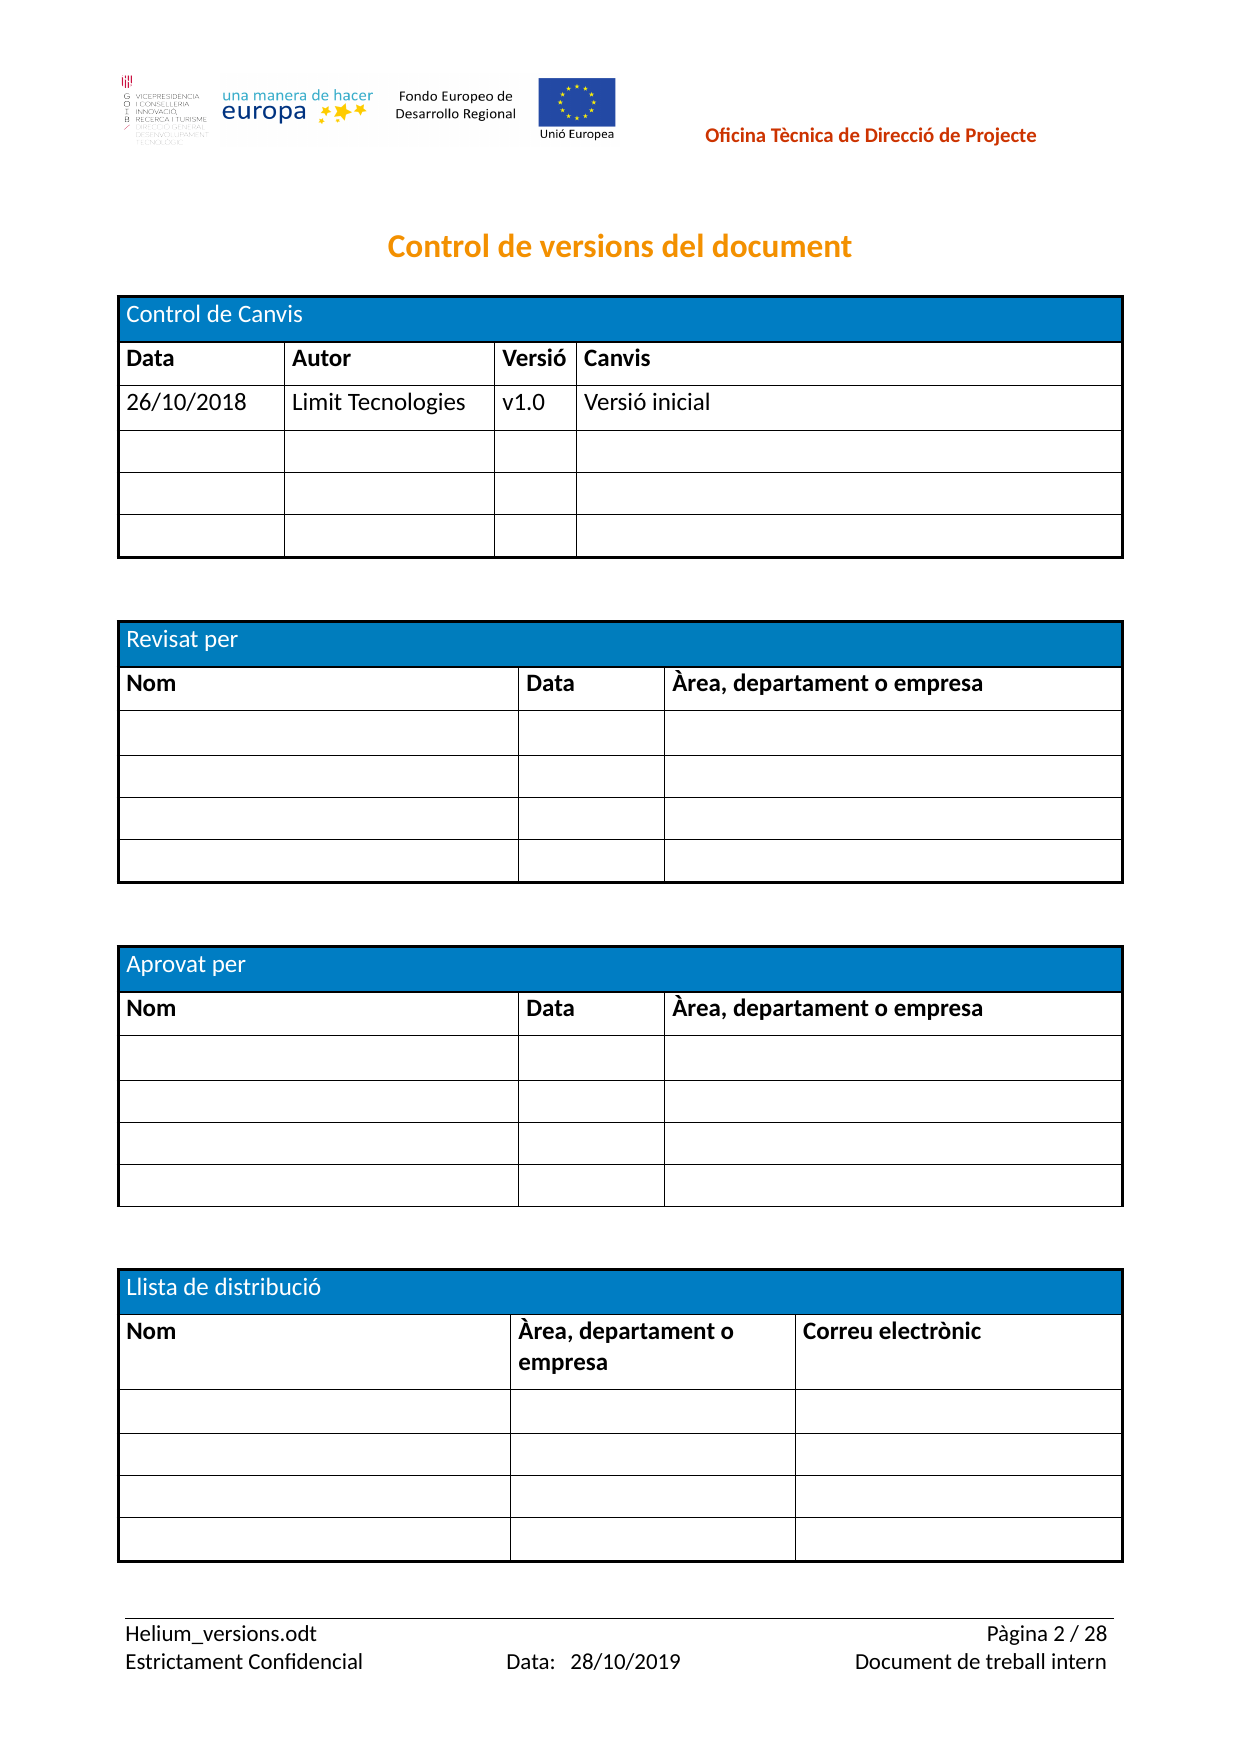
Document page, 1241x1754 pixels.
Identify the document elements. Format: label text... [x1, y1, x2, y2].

table_cell Data [120, 343, 284, 385]
subtitle Control de versions del document [118, 225, 1122, 266]
table_cell Nom [120, 1315, 510, 1389]
table_cell Nom [120, 668, 518, 710]
table_cell Àrea, departament o empresa [511, 1315, 795, 1389]
table_cell [120, 1036, 518, 1079]
table_cell [577, 431, 1121, 472]
table_cell [285, 431, 494, 472]
table_cell [796, 1518, 1121, 1559]
table_cell [285, 473, 494, 514]
table_cell [120, 840, 518, 881]
table_cell [495, 431, 576, 472]
table_cell [577, 473, 1121, 514]
table_cell [120, 1081, 518, 1122]
table_cell Correu electrònic [796, 1315, 1121, 1389]
table_cell [665, 711, 1121, 754]
table_cell [511, 1390, 795, 1433]
table_cell [665, 798, 1121, 839]
table_cell [120, 1476, 510, 1517]
table_cell Versió [495, 343, 576, 385]
table_header Aprovat per [120, 948, 1121, 991]
table_cell [120, 431, 284, 472]
table_cell [519, 1081, 664, 1122]
picture [219, 73, 621, 147]
table_cell [519, 798, 664, 839]
table_cell [285, 515, 494, 556]
table_cell [665, 1165, 1121, 1206]
table_cell [120, 1518, 510, 1559]
table_cell [796, 1434, 1121, 1475]
table_cell [495, 515, 576, 556]
table_cell [120, 711, 518, 754]
table_cell [519, 1165, 664, 1206]
table_header Llista de distribució [120, 1271, 1121, 1314]
table_cell [120, 1434, 510, 1475]
table_cell Nom [120, 993, 518, 1035]
table_cell [796, 1390, 1121, 1433]
table_cell [120, 473, 284, 514]
table_cell v1.0 [495, 386, 576, 429]
table_cell [120, 1123, 518, 1164]
table_cell Àrea, departament o empresa [665, 993, 1121, 1035]
table_cell [665, 1036, 1121, 1079]
table_cell Limit Tecnologies [285, 386, 494, 429]
table_cell [665, 1081, 1121, 1122]
table_cell Data [519, 993, 664, 1035]
table_cell [511, 1434, 795, 1475]
table_cell [519, 840, 664, 881]
table_cell [796, 1476, 1121, 1517]
table_cell 26/10/2018 [120, 386, 284, 429]
table_cell Autor [285, 343, 494, 385]
table_cell Versió inicial [577, 386, 1121, 429]
table_cell [519, 1036, 664, 1079]
picture [118, 73, 213, 147]
table_header Revisat per [120, 623, 1121, 666]
table_cell [120, 798, 518, 839]
table_cell Canvis [577, 343, 1121, 385]
table_cell [665, 840, 1121, 881]
table_cell [519, 1123, 664, 1164]
table_cell [120, 1390, 510, 1433]
table_cell [665, 1123, 1121, 1164]
table_cell Àrea, departament o empresa [665, 668, 1121, 710]
table_cell [495, 473, 576, 514]
table_cell [519, 756, 664, 797]
table_cell Data [519, 668, 664, 710]
table_header Control de Canvis [120, 298, 1121, 341]
table_cell [120, 515, 284, 556]
table_cell [511, 1518, 795, 1559]
table_cell [577, 515, 1121, 556]
table_cell [120, 756, 518, 797]
table_cell [120, 1165, 518, 1206]
table_cell [511, 1476, 795, 1517]
table_cell [665, 756, 1121, 797]
table_cell [519, 711, 664, 754]
